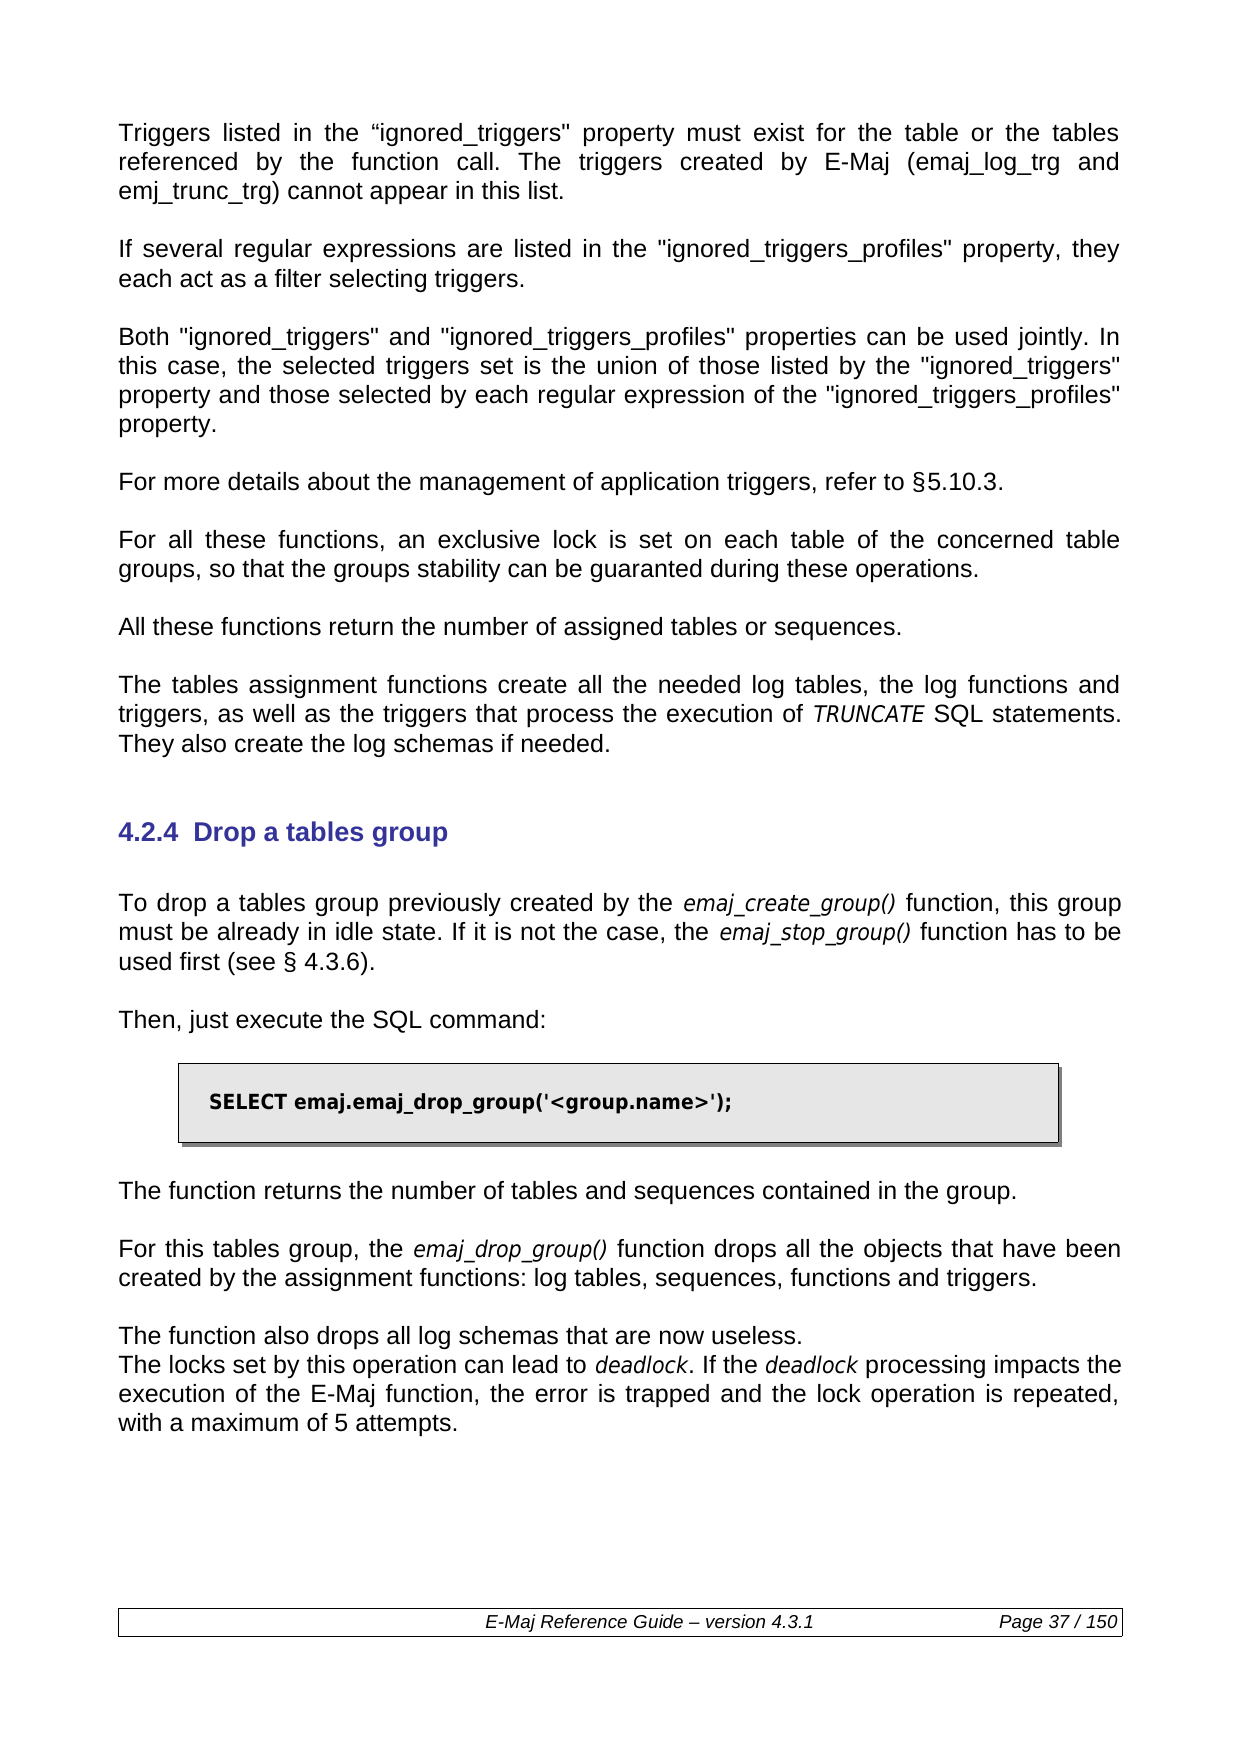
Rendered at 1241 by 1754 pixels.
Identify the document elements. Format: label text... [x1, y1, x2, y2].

text Then, just execute the SQL command: [118, 1004, 1122, 1033]
text If several regular expressions are listed in the "ignored_triggers_profiles" property, they each act as a filter selecting triggers. [118, 234, 1122, 292]
text The tables assignment functions create all the needed log tables, the log functions and triggers, as well as the triggers that process the execution of TRUNCATE SQL statements. They also create the log schemas if needed. [118, 670, 1122, 757]
text To drop a tables group previously created by the emaj_create_group() function, this group must be already in idle state. If it is not the case, the emaj_stop_group() function has to be used first (see § 4.3.6). [118, 888, 1122, 975]
text For all these functions, an exclusive lock is set on each table of the concerned table groups, so that the groups stability can be guaranted during these operations. [118, 525, 1122, 583]
subtitle Drop a tables group [118, 816, 1122, 847]
text For this tables group, the emaj_drop_group() function drops all the objects that have been created by the assignment functions: log tables, sequences, functions and triggers. [118, 1234, 1122, 1292]
text The locks set by this operation can lead to deadlock. If the deadlock processing impacts the execution of the E-Maj function, the error is trapped and the lock operation is repeated, with a maximum of 5 attempts. [118, 1350, 1122, 1437]
text The function returns the number of tables and sequences contained in the group. [118, 1176, 1122, 1205]
text Triggers listed in the “ignored_triggers" property must exist for the table or the tables referenced by the function call. The triggers created by E-Maj (emaj_log_trg and emj_trunc_trg) cannot appear in this list. [118, 118, 1122, 205]
text Both "ignored_triggers" and "ignored_triggers_profiles" properties can be used jointly. In this case, the selected triggers set is the union of those listed by the "ignored_triggers" property and those selected by each regular expression of the "ignored_triggers_profiles" property. [118, 322, 1122, 438]
text All these functions return the number of assigned tables or sequences. [118, 612, 1122, 641]
text For more details about the management of application triggers, refer to §5.10.3. [118, 467, 1122, 496]
text SELECT emaj.emaj_drop_group('<group.name>'); [179, 1087, 1058, 1112]
text The function also drops all log schemas that are now useless. [118, 1321, 1122, 1350]
